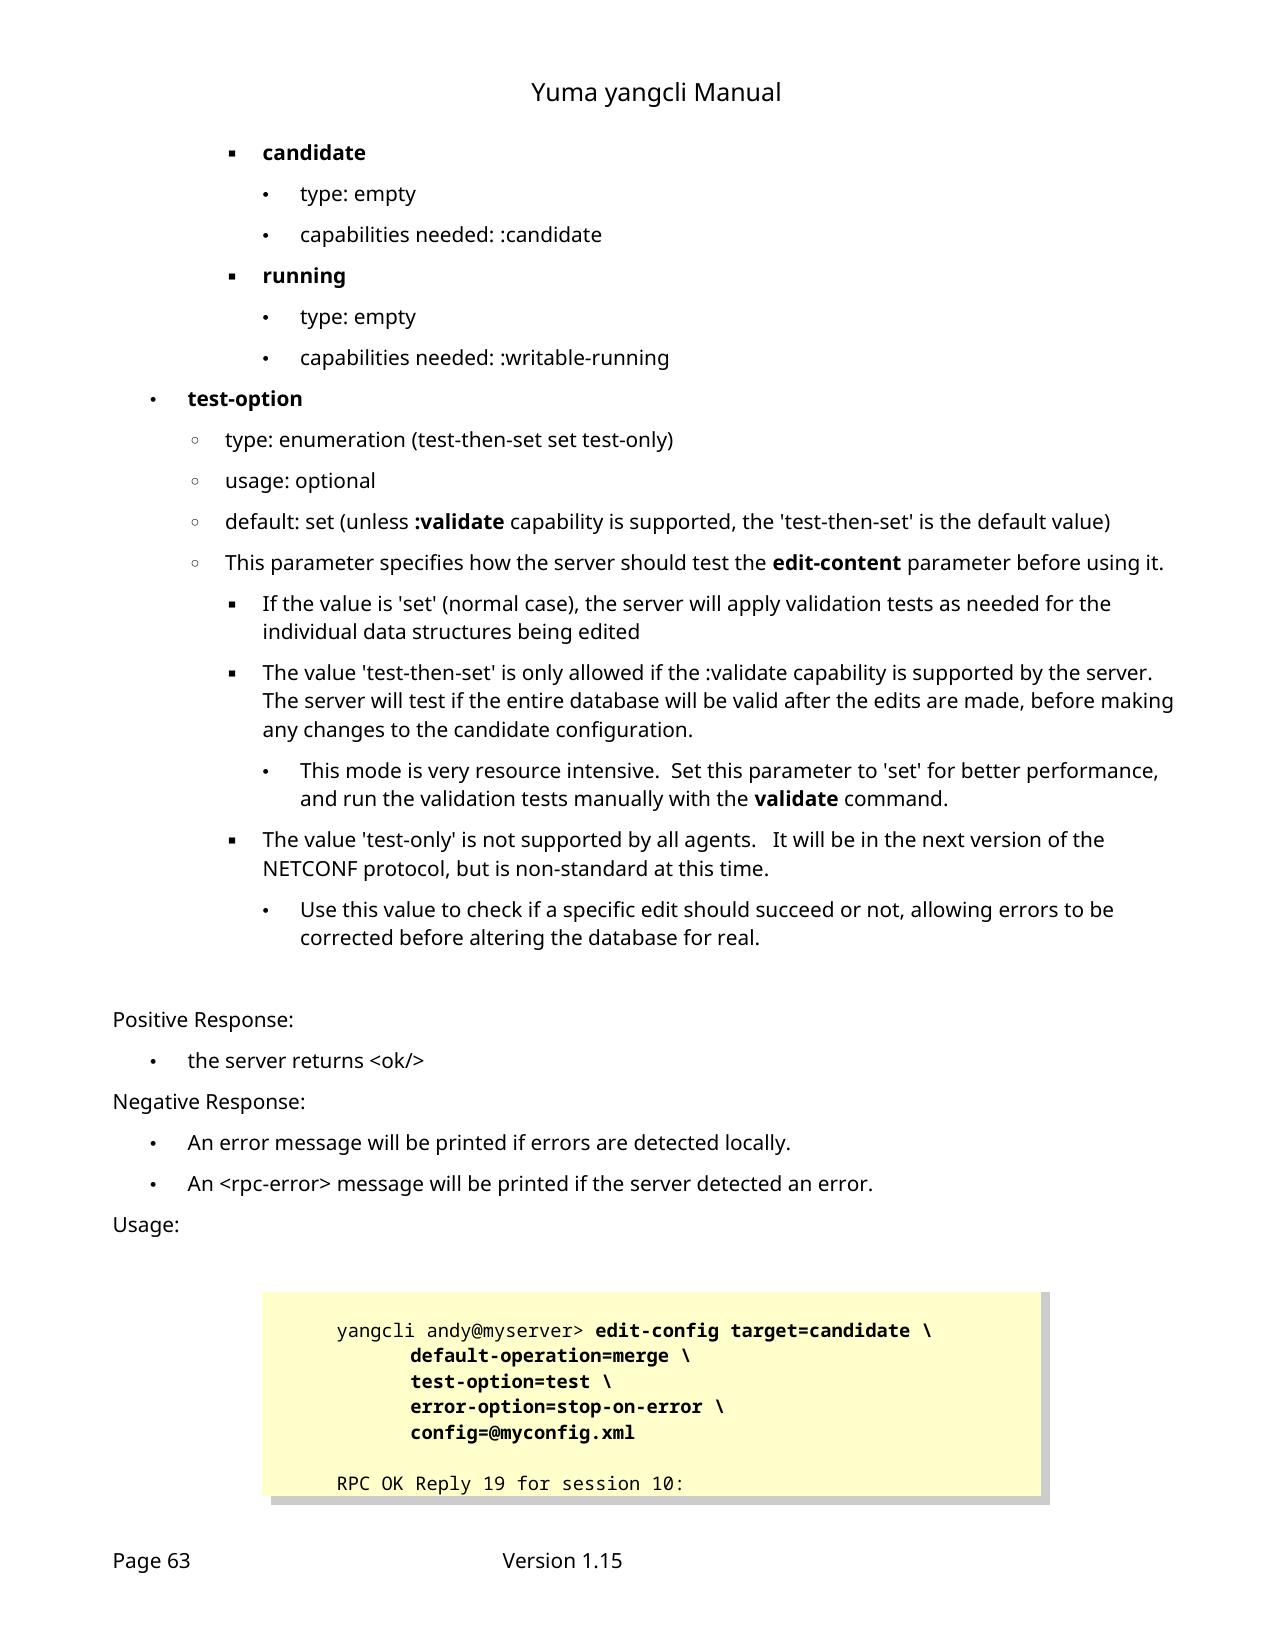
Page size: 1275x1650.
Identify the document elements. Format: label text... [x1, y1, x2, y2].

list The value 'test-only' is not supported by all agents. It will be in the next version of the NETCONF protocol, but is non-standard at this time. [225, 825, 1200, 882]
list This mode is very resource intensive. Set this parameter to 'set' for better performance, and run the validation tests manually with the validate command. [262, 756, 1200, 813]
text Positive Response: [112, 1005, 1200, 1033]
text test-option=test \ [262, 1368, 1041, 1394]
list type: empty [262, 302, 1200, 331]
text default-operation=merge \ [262, 1343, 1041, 1368]
list capabilities needed: :writable-running [262, 343, 1200, 372]
list running [225, 261, 1200, 290]
list Use this value to check if a specific edit should succeed or not, allowing errors to be corrected before altering the database for real. [262, 895, 1200, 952]
list type: enumeration (test-then-set set test-only) [187, 425, 1200, 453]
list The value 'test-then-set' is only allowed if the :validate capability is supported by the server. The server will test if the entire database will be valid after the edits are made, before making any changes to the candidate configuration. [225, 658, 1200, 743]
list An <rpc-error> message will be printed if the server detected an error. [150, 1169, 1200, 1197]
text RPC OK Reply 19 for session 10: [262, 1470, 1041, 1496]
text Negative Response: [112, 1087, 1200, 1115]
list If the value is 'set' (normal case), the server will apply validation tests as needed for the individual data structures being edited [225, 589, 1200, 646]
text yangcli andy@myserver> edit-config target=candidate \ [262, 1317, 1041, 1343]
list test-option [150, 384, 1200, 413]
text config=@myconfig.xml [262, 1419, 1041, 1445]
list capabilities needed: :candidate [262, 220, 1200, 249]
list the server returns <ok/> [150, 1046, 1200, 1074]
list candidate [225, 138, 1200, 167]
list default: set (unless :validate capability is supported, the 'test-then-set' is the default value) [187, 507, 1200, 535]
list This parameter specifies how the server should test the edit-content parameter before using it. [187, 548, 1200, 576]
list type: empty [262, 179, 1200, 208]
text error-option=stop-on-error \ [262, 1394, 1041, 1419]
text Usage: [112, 1210, 1200, 1238]
list usage: optional [187, 466, 1200, 494]
list An error message will be printed if errors are detected locally. [150, 1128, 1200, 1156]
